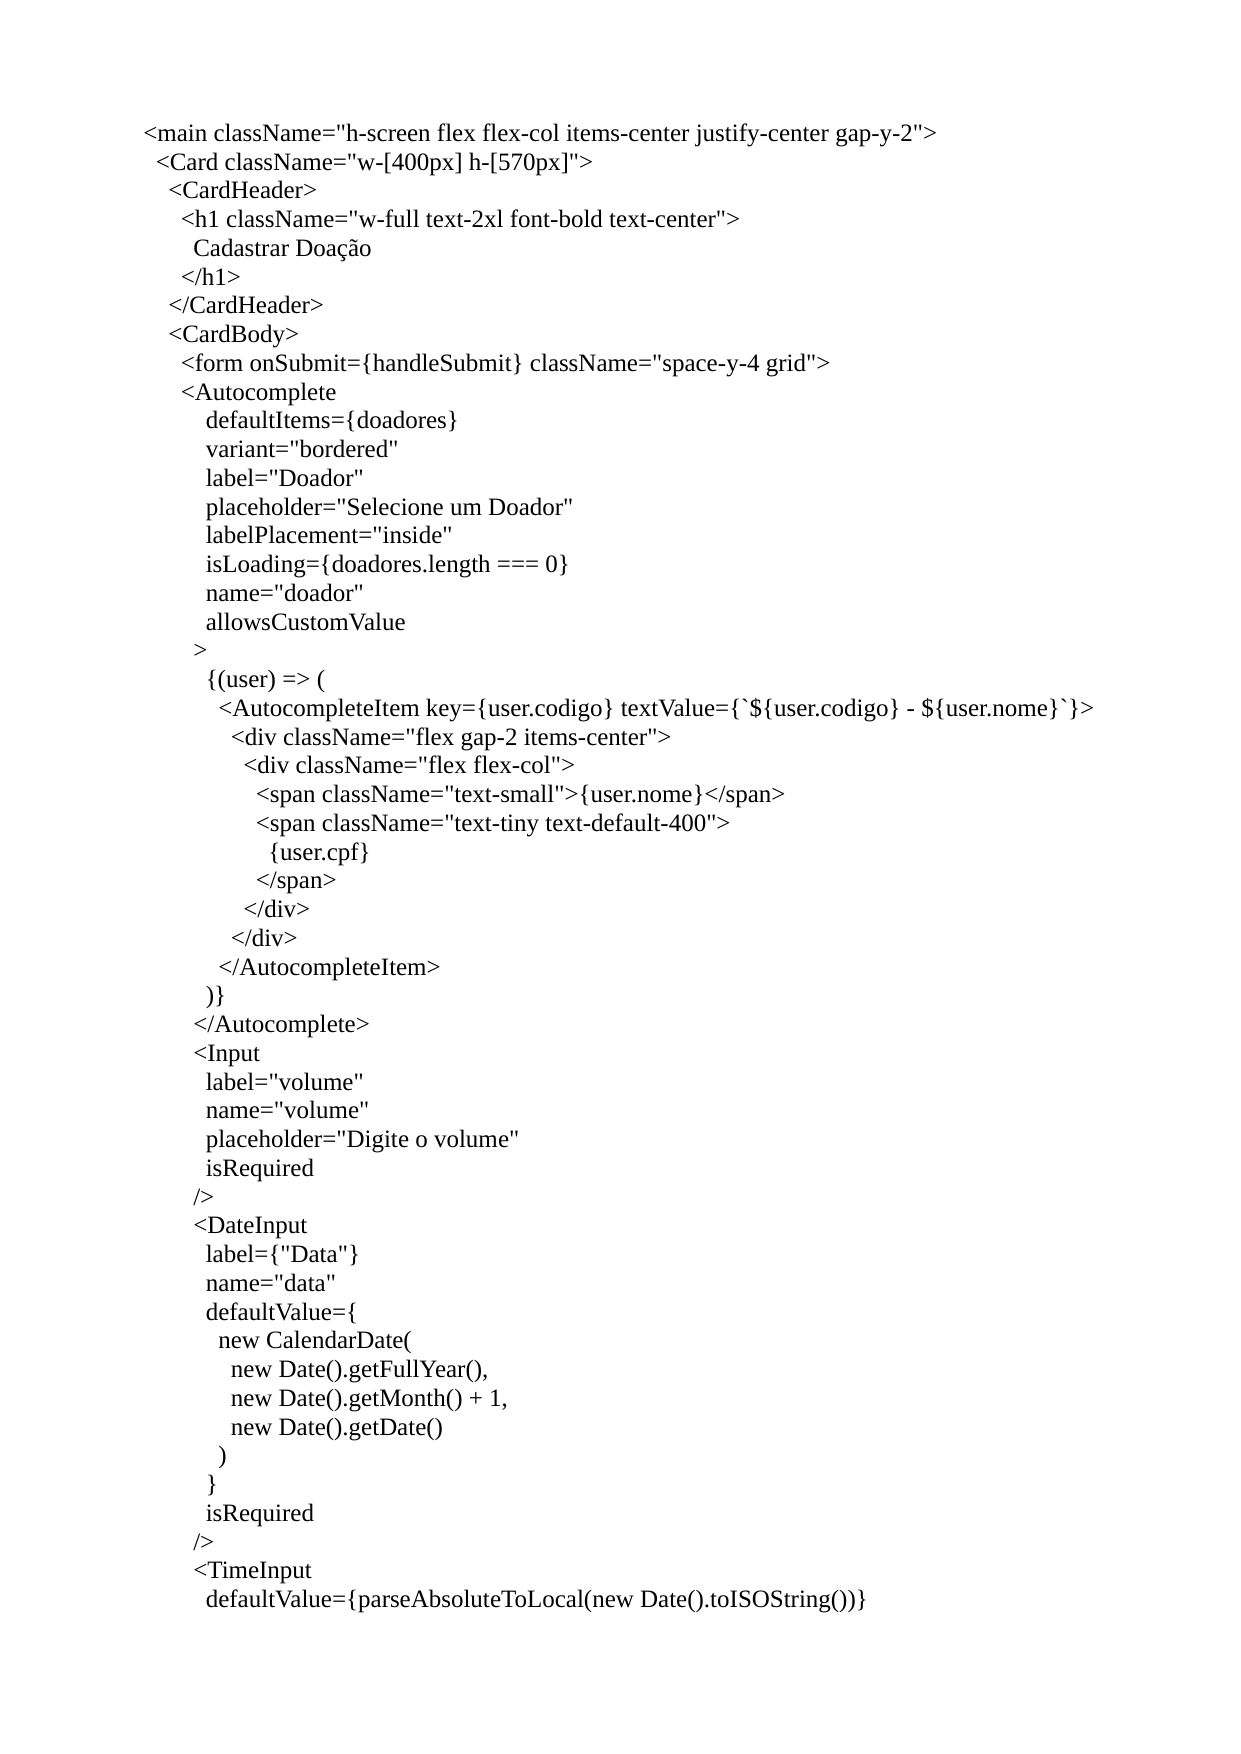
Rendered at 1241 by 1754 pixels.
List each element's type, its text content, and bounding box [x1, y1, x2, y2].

text </span> [118, 866, 1122, 894]
text new CalendarDate( [118, 1326, 1122, 1354]
text </div> [118, 923, 1122, 952]
text name="data" [118, 1268, 1122, 1297]
text <CardHeader> [118, 176, 1122, 204]
text placeholder="Selecione um Doador" [118, 492, 1122, 521]
text label="Doador" [118, 463, 1122, 492]
text {user.cpf} [118, 837, 1122, 866]
text defaultValue={parseAbsoluteToLocal(new Date().toISOString())} [118, 1584, 1122, 1613]
text ) [118, 1441, 1122, 1469]
text placeholder="Digite o volume" [118, 1124, 1122, 1153]
text <form onSubmit={handleSubmit} className="space-y-4 grid"> [118, 348, 1122, 377]
text } [118, 1469, 1122, 1498]
text <Autocomplete [118, 377, 1122, 406]
text > [118, 636, 1122, 664]
text <div className="flex flex-col"> [118, 751, 1122, 779]
text allowsCustomValue [118, 607, 1122, 636]
text <AutocompleteItem key={user.codigo} textValue={`${user.codigo} - ${user.nome}`}> [118, 693, 1122, 722]
text </AutocompleteItem> [118, 952, 1122, 981]
text <main className="h-screen flex flex-col items-center justify-center gap-y-2"> [118, 118, 1122, 147]
text <CardBody> [118, 319, 1122, 348]
text </Autocomplete> [118, 1009, 1122, 1038]
text <span className="text-small">{user.nome}</span> [118, 779, 1122, 808]
text name="volume" [118, 1096, 1122, 1124]
text labelPlacement="inside" [118, 521, 1122, 549]
text <TimeInput [118, 1556, 1122, 1584]
text name="doador" [118, 578, 1122, 607]
text label={"Data"} [118, 1239, 1122, 1268]
text variant="bordered" [118, 434, 1122, 463]
text Cadastrar Doação [118, 233, 1122, 262]
text new Date().getMonth() + 1, [118, 1383, 1122, 1412]
text /> [118, 1182, 1122, 1211]
text </div> [118, 894, 1122, 923]
text new Date().getFullYear(), [118, 1354, 1122, 1383]
text {(user) => ( [118, 664, 1122, 693]
text <span className="text-tiny text-default-400"> [118, 808, 1122, 837]
text isRequired [118, 1153, 1122, 1182]
text </h1> [118, 262, 1122, 291]
text <div className="flex gap-2 items-center"> [118, 722, 1122, 751]
text <DateInput [118, 1211, 1122, 1239]
text isRequired [118, 1498, 1122, 1527]
text new Date().getDate() [118, 1412, 1122, 1441]
text </CardHeader> [118, 291, 1122, 319]
text /> [118, 1527, 1122, 1556]
text <h1 className="w-full text-2xl font-bold text-center"> [118, 204, 1122, 233]
text )} [118, 981, 1122, 1009]
text isLoading={doadores.length === 0} [118, 549, 1122, 578]
text <Card className="w-[400px] h-[570px]"> [118, 147, 1122, 176]
text label="volume" [118, 1067, 1122, 1096]
text defaultValue={ [118, 1297, 1122, 1326]
text defaultItems={doadores} [118, 406, 1122, 434]
text <Input [118, 1038, 1122, 1067]
